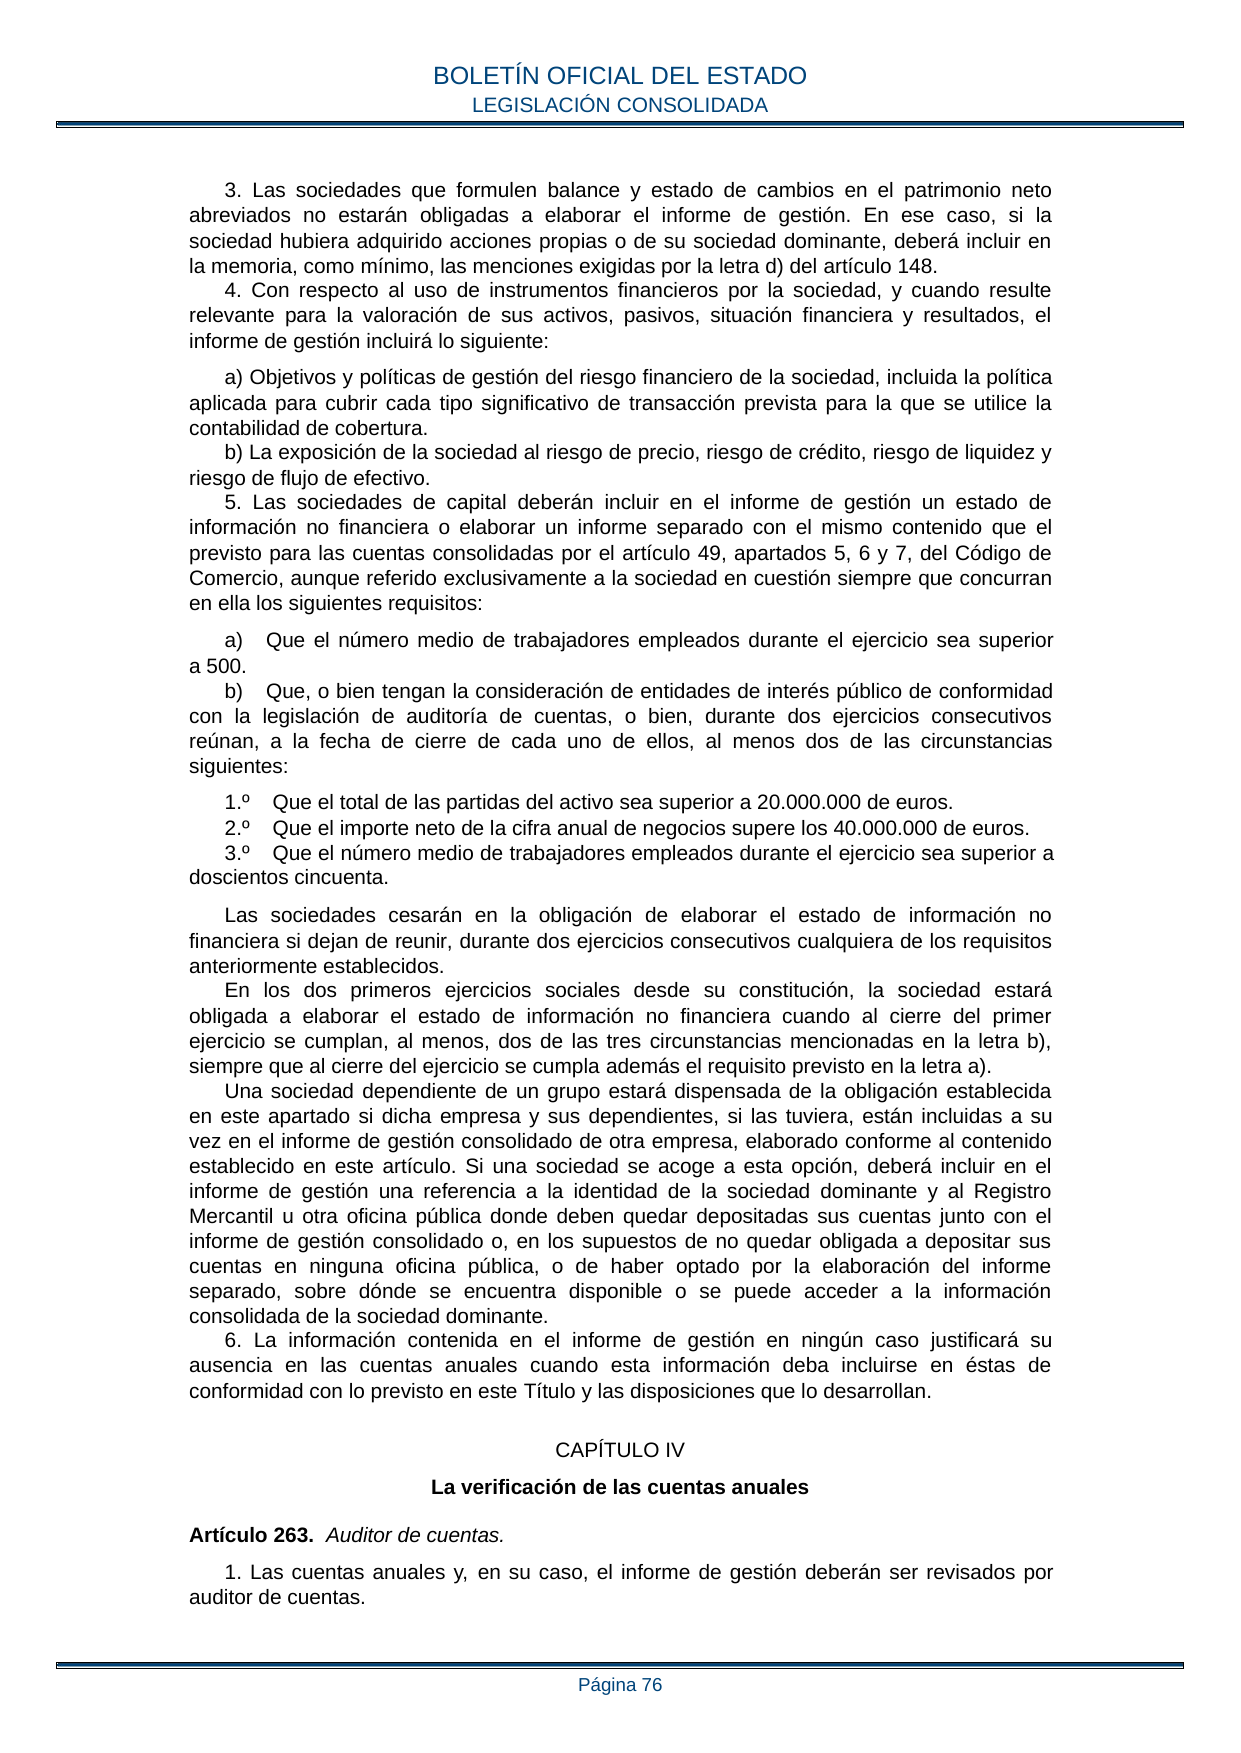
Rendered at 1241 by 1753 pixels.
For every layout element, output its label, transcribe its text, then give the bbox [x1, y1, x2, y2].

text ejercicio se cumplan, al menos, dos de las tres circunstancias mencionadas en la letra b), [189, 1028, 1076, 1053]
text b)ꢀQue, o bien tengan la consideración de entidades de interés público de conformidad [224, 678, 1076, 703]
text la memoria, como mínimo, las menciones exigidas por la letra d) del artículo 148. [189, 253, 1076, 278]
text informe de gestión incluirá lo siguiente: [189, 328, 1076, 353]
text . Las sociedades que formulen balance y estado de cambios en el patrimonio neto [236, 173, 1076, 198]
text . La información contenida en el informe de gestión en ningún caso justificará su [236, 1323, 1076, 1348]
text b) La exposición de la sociedad al riesgo de precio, riesgo de crédito, riesgo de liquidez y [224, 436, 1076, 466]
picture [57, 1663, 1183, 1668]
text Página 76 [578, 1670, 687, 1697]
text .ºꢀQue el número medio de trabajadores empleados durante el ejercicio sea superior a [236, 841, 1076, 866]
text sociedad hubiera adquirido acciones propias o de su sociedad dominante, deberá incluir en [189, 228, 1076, 253]
text a) Objetivos y políticas de gestión del riesgo financiero de la sociedad, incluida la política [224, 361, 1076, 391]
text en ella los siguientes requisitos: [189, 591, 1076, 616]
text En los dos primeros ejercicios sociales desde su constitución, la sociedad estará [224, 973, 1076, 1003]
text Artículo 263. Auditor de cuentas. [189, 1519, 530, 1549]
text Mercantil u otra oficina pública donde deben quedar depositadas sus cuentas junto con el [189, 1203, 1076, 1228]
text contabilidad de cobertura. [189, 416, 1076, 441]
text a)ꢀQue el número medio de trabajadores empleados durante el ejercicio sea superior [224, 623, 1076, 653]
text .ºꢀQue el total de las partidas del activo sea superior a 20.000.000 de euros. [236, 786, 1076, 816]
text 1 [224, 1556, 236, 1581]
text obligada a elaborar el estado de información no financiera cuando al cierre del primer [189, 1003, 1076, 1028]
text con la legislación de auditoría de cuentas, o bien, durante dos ejercicios consecutivos [189, 703, 1076, 728]
text consolidada de la sociedad dominante. [189, 1303, 1076, 1328]
text separado, sobre dónde se encuentra disponible o se puede acceder a la información [189, 1278, 1076, 1303]
text doscientos cincuenta. [189, 861, 414, 891]
text siempre que al cierre del ejercicio se cumpla además el requisito previsto en la letra a). [189, 1053, 1076, 1078]
text Una sociedad dependiente de un grupo estará dispensada de la obligación establecida [224, 1078, 1076, 1103]
text LEGISLACIÓN CONSOLIDADA [472, 89, 793, 118]
text informe de gestión consolidado o, en los supuestos de no quedar obligada a depositar sus [189, 1228, 1076, 1253]
text 6 [224, 1323, 236, 1348]
picture [57, 122, 1183, 127]
text información no financiera o elaborar un informe separado con el mismo contenido que el [189, 511, 1076, 541]
text La verificación de las cuentas anuales [431, 1471, 834, 1500]
text siguientes: [189, 753, 1076, 778]
text ausencia en las cuentas anuales cuando esta información deba incluirse en éstas de [189, 1348, 1076, 1378]
text 2 [224, 816, 236, 841]
text en este apartado si dicha empresa y sus dependientes, si las tuviera, están incluidas a su [189, 1103, 1076, 1128]
text BOLETÍN OFICIAL DEL ESTADO [433, 56, 832, 92]
text 3 [224, 173, 236, 198]
text conformidad con lo previsto en este Título y las disposiciones que lo desarrollan. [189, 1378, 1076, 1403]
text cuentas en ninguna oficina pública, o de haber optado por la elaboración del informe [189, 1253, 1076, 1278]
text auditor de cuentas. [189, 1581, 391, 1611]
text financiera si dejan de reunir, durante dos ejercicios consecutivos cualquiera de los requisitos [189, 928, 1076, 953]
text 1 [224, 786, 236, 816]
text informe de gestión una referencia a la identidad de la sociedad dominante y al Registro [189, 1178, 1076, 1203]
text relevante para la valoración de sus activos, pasivos, situación financiera y resultados, el [189, 298, 1076, 328]
text . Las cuentas anuales y, en su caso, el informe de gestión deberán ser revisados por [236, 1556, 1076, 1586]
text 3 [224, 841, 236, 861]
text vez en el informe de gestión consolidado de otra empresa, elaborado conforme al contenido [189, 1128, 1076, 1153]
text anteriormente establecidos. [189, 953, 1076, 978]
text aplicada para cubrir cada tipo significativo de transacción prevista para la que se utilice la [189, 391, 1076, 416]
text riesgo de flujo de efectivo. [189, 466, 1076, 491]
text CAPÍTULO IV [555, 1434, 710, 1463]
text establecido en este artículo. Si una sociedad se acoge a esta opción, deberá incluir en el [189, 1153, 1076, 1178]
text reúnan, a la fecha de cierre de cada uno de ellos, al menos dos de las circunstancias [189, 728, 1076, 753]
text a 500. [189, 653, 1076, 678]
text abreviados no estarán obligadas a elaborar el informe de gestión. En ese caso, si la [189, 198, 1076, 228]
text 4. Con respecto al uso de instrumentos financieros por la sociedad, y cuando resulte [224, 273, 1076, 298]
text .ºꢀQue el importe neto de la cifra anual de negocios supere los 40.000.000 de euros. [236, 816, 1076, 841]
text Las sociedades cesarán en la obligación de elaborar el estado de información no [224, 898, 1076, 928]
text Comercio, aunque referido exclusivamente a la sociedad en cuestión siempre que concurran [189, 566, 1076, 591]
text 5. Las sociedades de capital deberán incluir en el informe de gestión un estado de [224, 486, 1076, 511]
text previsto para las cuentas consolidadas por el artículo 49, apartados 5, 6 y 7, del Código de [189, 541, 1076, 566]
